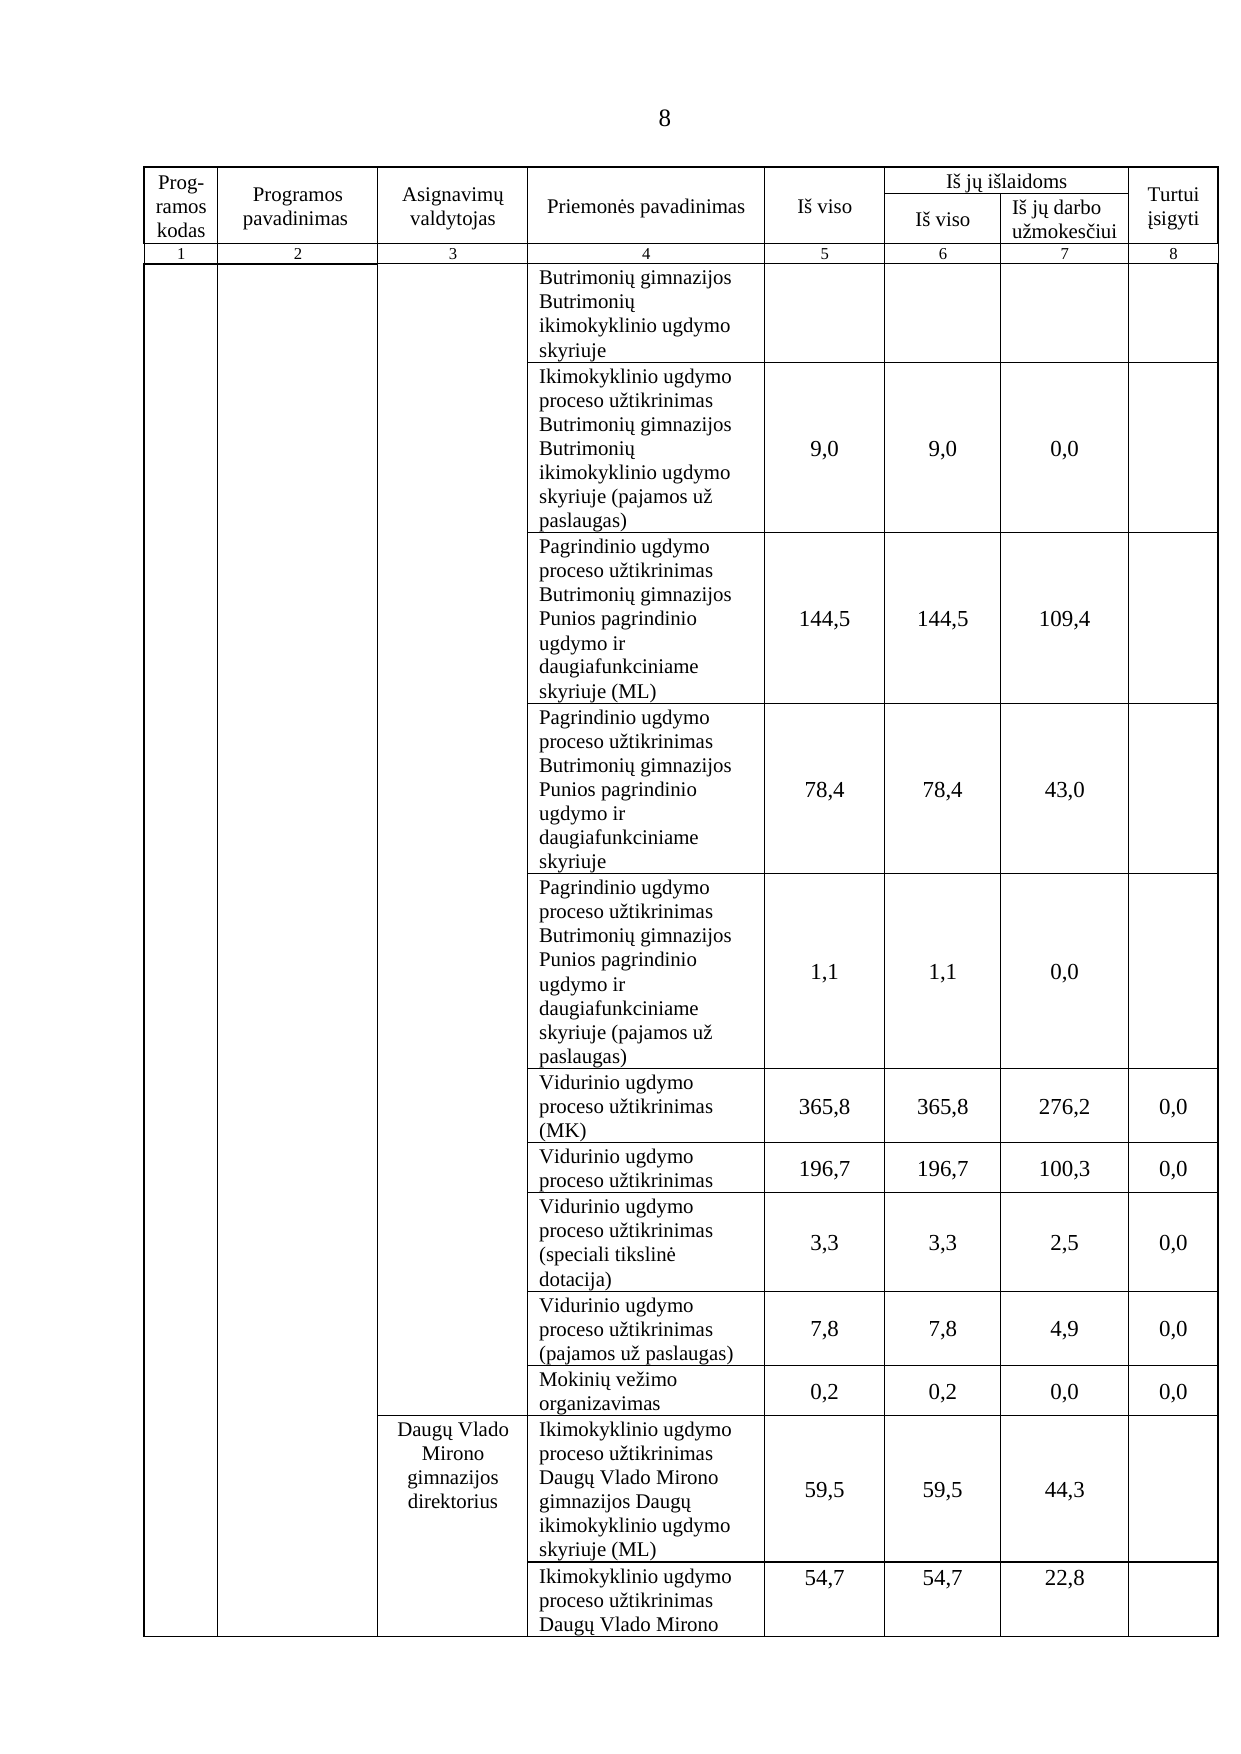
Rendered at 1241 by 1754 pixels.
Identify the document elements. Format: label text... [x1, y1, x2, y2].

table_header Iš viso [765, 168, 884, 243]
table_cell 1,1 [765, 874, 884, 1068]
table_cell Ikimokyklinio ugdymo proceso užtikrinimas Daugų Vlado Mirono gimnazijos Daugų ikimokyklinio ugdymo skyriuje (ML) [528, 1416, 764, 1561]
table_cell Pagrindinio ugdymo proceso užtikrinimas Butrimonių gimnazijos Punios pagrindinio ugdymo ir daugiafunkciniame skyriuje (ML) [528, 533, 764, 703]
table_header Turtui įsigyti [1129, 168, 1217, 243]
table_header Iš jų išlaidoms [885, 168, 1128, 193]
table_header Prog-ramos kodas [145, 168, 217, 243]
table_cell 0,0 [1001, 1366, 1128, 1415]
table_cell Pagrindinio ugdymo proceso užtikrinimas Butrimonių gimnazijos Punios pagrindinio ugdymo ir daugiafunkciniame skyriuje (pajamos už paslaugas) [528, 874, 764, 1068]
table_cell 365,8 [765, 1069, 884, 1142]
table_cell 54,7 [885, 1563, 1000, 1636]
table_cell 54,7 [765, 1563, 884, 1636]
table_cell [1129, 363, 1217, 532]
table_cell 0,0 [1129, 1193, 1217, 1291]
table_cell 22,8 [1001, 1563, 1128, 1636]
table_cell Vidurinio ugdymo proceso užtikrinimas [528, 1143, 764, 1192]
table_cell 1,1 [885, 874, 1000, 1068]
table_cell 0,0 [1001, 363, 1128, 532]
table_cell 4,9 [1001, 1292, 1128, 1365]
table_cell 78,4 [765, 704, 884, 873]
table_cell 5 [765, 244, 884, 263]
table_cell Vidurinio ugdymo proceso užtikrinimas (MK) [528, 1069, 764, 1142]
table_cell [885, 264, 1000, 362]
table_cell 3,3 [765, 1193, 884, 1291]
table_cell Pagrindinio ugdymo proceso užtikrinimas Butrimonių gimnazijos Punios pagrindinio ugdymo ir daugiafunkciniame skyriuje [528, 704, 764, 873]
table_cell Ikimokyklinio ugdymo proceso užtikrinimas Daugų Vlado Mirono [528, 1563, 764, 1636]
table_cell 7,8 [885, 1292, 1000, 1365]
table_cell 1 [145, 244, 217, 263]
table_cell 0,0 [1129, 1366, 1217, 1415]
table_cell 0,0 [1129, 1143, 1217, 1192]
table_cell 100,3 [1001, 1143, 1128, 1192]
table_cell 43,0 [1001, 704, 1128, 873]
table_cell 0,0 [1129, 1069, 1217, 1142]
table_cell 0,0 [1001, 874, 1128, 1068]
table_header Asignavimų valdytojas [378, 168, 527, 243]
table_cell Daugų Vlado Mirono gimnazijos direktorius [378, 1416, 527, 1636]
table_cell 9,0 [765, 363, 884, 532]
table_cell [218, 265, 377, 1636]
table_cell [1129, 533, 1217, 703]
table_cell 0,2 [765, 1366, 884, 1415]
table_cell [378, 264, 527, 1415]
table_cell Iš viso [885, 194, 1000, 243]
table_cell 78,4 [885, 704, 1000, 873]
table_cell 196,7 [885, 1143, 1000, 1192]
table_cell 7,8 [765, 1292, 884, 1365]
table_cell [1129, 874, 1217, 1068]
table_cell Mokinių vežimo organizavimas [528, 1366, 764, 1415]
table_cell 7 [1001, 244, 1128, 263]
table_cell [1129, 1563, 1217, 1636]
table_header Programos pavadinimas [218, 168, 377, 243]
table_cell Vidurinio ugdymo proceso užtikrinimas (speciali tikslinė dotacija) [528, 1193, 764, 1291]
table_cell [1129, 704, 1217, 873]
table_header Priemonės pavadinimas [528, 168, 764, 243]
table_cell 365,8 [885, 1069, 1000, 1142]
table_cell 6 [885, 244, 1000, 263]
table_cell Iš jų darbo užmokesčiui [1001, 194, 1128, 243]
table_cell 2 [218, 244, 377, 263]
table_cell 2,5 [1001, 1193, 1128, 1291]
table_cell 59,5 [765, 1416, 884, 1561]
table_cell [1129, 264, 1217, 362]
table_cell Butrimonių gimnazijos Butrimonių ikimokyklinio ugdymo skyriuje [528, 264, 764, 362]
table_cell 9,0 [885, 363, 1000, 532]
table_cell 3,3 [885, 1193, 1000, 1291]
table_cell 144,5 [885, 533, 1000, 703]
table_cell 0,2 [885, 1366, 1000, 1415]
table_cell 4 [528, 244, 764, 263]
table_cell [145, 265, 217, 1636]
table_cell 8 [1129, 244, 1218, 263]
table_cell 0,0 [1129, 1292, 1217, 1365]
table_cell [1001, 264, 1128, 362]
table_cell 196,7 [765, 1143, 884, 1192]
table_cell 276,2 [1001, 1069, 1128, 1142]
table_cell Vidurinio ugdymo proceso užtikrinimas (pajamos už paslaugas) [528, 1292, 764, 1365]
table_cell Ikimokyklinio ugdymo proceso užtikrinimas Butrimonių gimnazijos Butrimonių ikimokyklinio ugdymo skyriuje (pajamos už paslaugas) [528, 363, 764, 532]
table_cell 109,4 [1001, 533, 1128, 703]
table_cell 59,5 [885, 1416, 1000, 1561]
table_cell [1129, 1416, 1217, 1561]
table_cell 144,5 [765, 533, 884, 703]
table_cell [765, 264, 884, 362]
table_cell 3 [378, 244, 527, 263]
table_cell 44,3 [1001, 1416, 1128, 1561]
